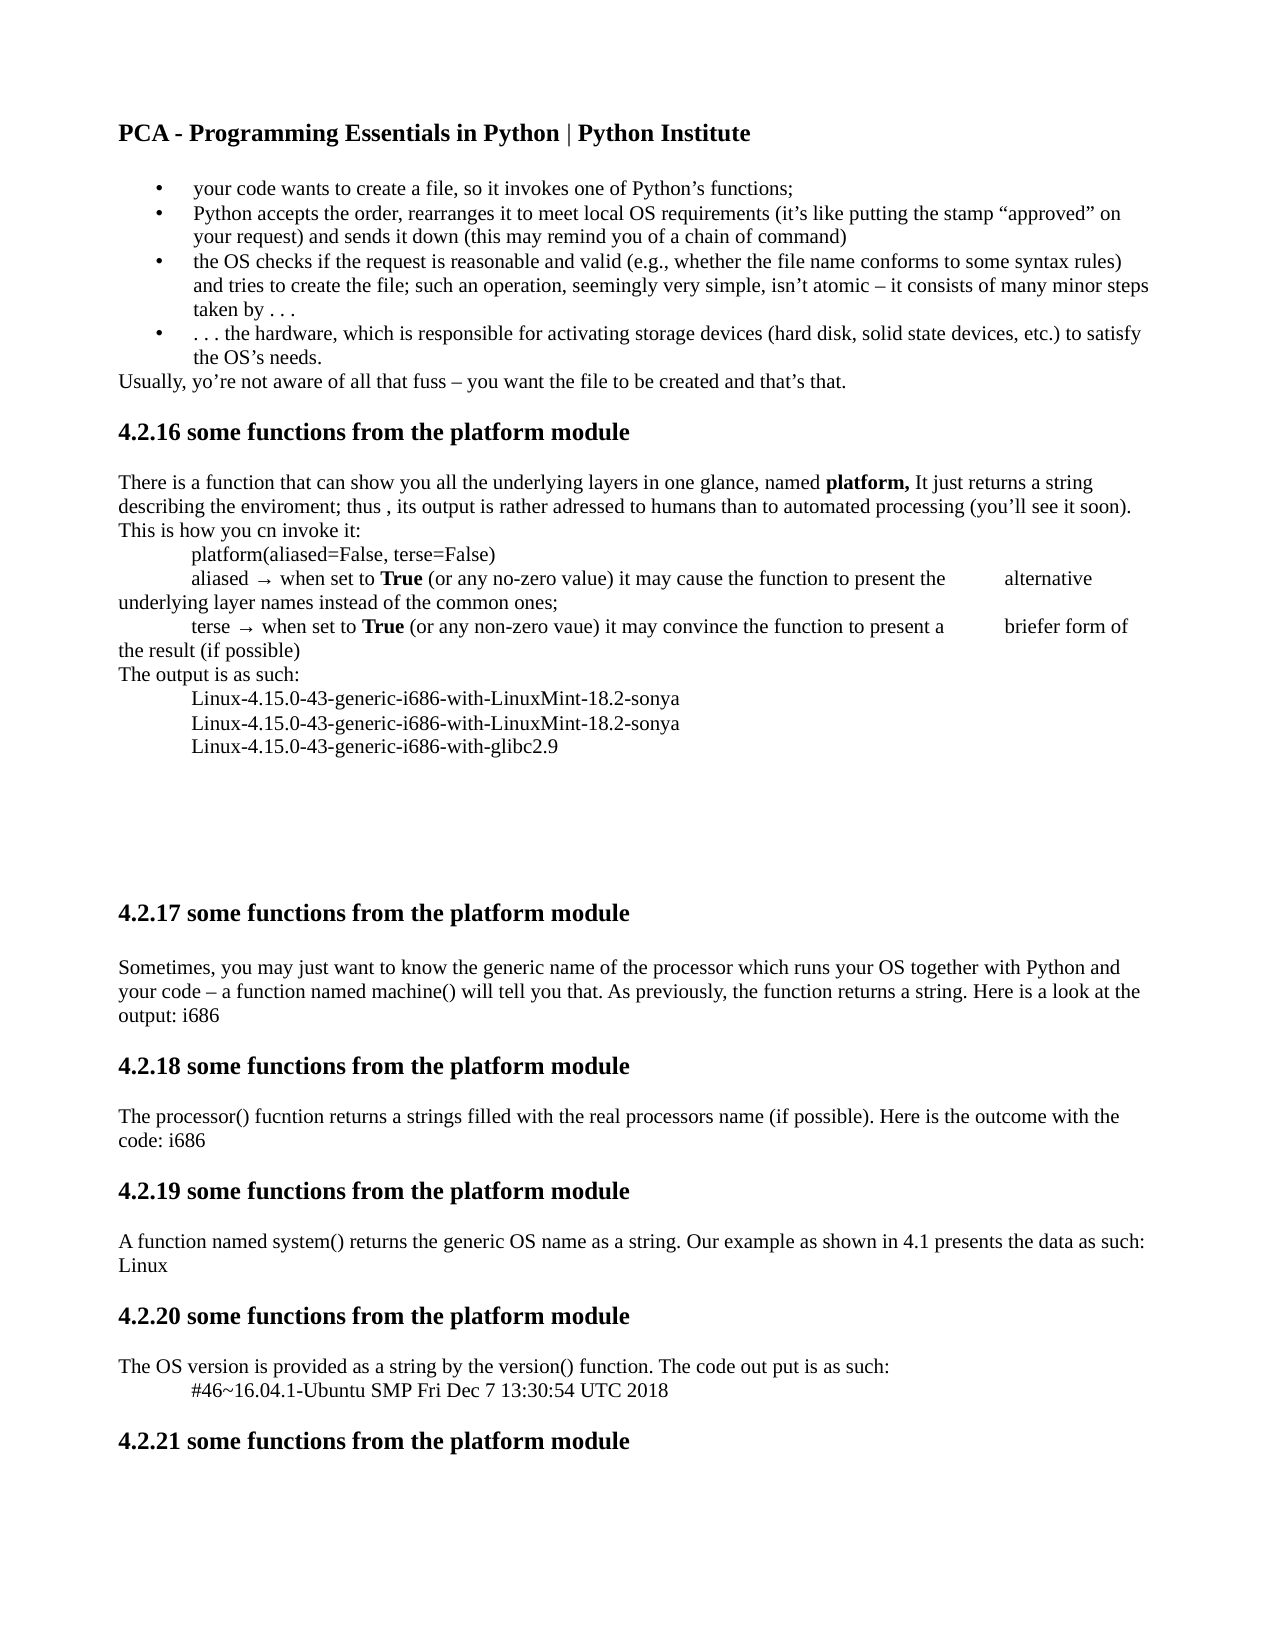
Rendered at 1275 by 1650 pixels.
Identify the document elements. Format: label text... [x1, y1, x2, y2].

text A function named system() returns the generic OS name as a string. Our example as shown in 4.1 presents the data as such: Linux [118, 1229, 1157, 1277]
text Linux-4.15.0-43-generic-i686-with-glibc2.9 [118, 734, 1157, 758]
list the OS checks if the request is reasonable and valid (e.g., whether the file name conforms to some syntax rules) and tries to create the file; such an operation, seemingly very simple, isn’t atomic – it consists of many minor steps taken by . . . [156, 248, 1157, 321]
list your code wants to create a file, so it invokes one of Python’s functions; [156, 176, 1157, 200]
text The processor() fucntion returns a strings filled with the real processors name (if possible). Here is the outcome with the code: i686 [118, 1104, 1157, 1152]
text #46~16.04.1-Ubuntu SMP Fri Dec 7 13:30:54 UTC 2018 [118, 1378, 1157, 1402]
list . . . the hardware, which is responsible for activating storage devices (hard disk, solid state devices, etc.) to satisfy the OS’s needs. [156, 321, 1157, 369]
text 4.2.20 some functions from the platform module [118, 1301, 1157, 1330]
text aliased → when set to True (or any no-zero value) it may cause the function to present the alternative underlying layer names instead of the common ones; [118, 566, 1157, 614]
text Sometimes, you may just want to know the generic name of the processor which runs your OS together with Python and your code – a function named machine() will tell you that. As previously, the function returns a string. Here is a look at the output: i686 [118, 955, 1157, 1027]
text Linux-4.15.0-43-generic-i686-with-LinuxMint-18.2-sonya [118, 686, 1157, 710]
text Usually, yo’re not aware of all that fuss – you want the file to be created and that’s that. [118, 369, 1157, 393]
text terse → when set to True (or any non-zero vaue) it may convince the function to present a briefer form of the result (if possible) [118, 614, 1157, 662]
text 4.2.16 some functions from the platform module [118, 417, 1157, 446]
text platform(aliased=False, terse=False) [118, 542, 1157, 566]
text The OS version is provided as a string by the version() function. The code out put is as such: [118, 1354, 1157, 1378]
text 4.2.21 some functions from the platform module [118, 1426, 1157, 1455]
text 4.2.18 some functions from the platform module [118, 1051, 1157, 1080]
text There is a function that can show you all the underlying layers in one glance, named platform, It just returns a string describing the enviroment; thus , its output is rather adressed to humans than to automated processing (you’ll see it soon). This is how you cn invoke it: [118, 470, 1157, 542]
text 4.2.19 some functions from the platform module [118, 1176, 1157, 1205]
text Linux-4.15.0-43-generic-i686-with-LinuxMint-18.2-sonya [118, 710, 1157, 734]
list Python accepts the order, rearranges it to meet local OS requirements (it’s like putting the stamp “approved” on your request) and sends it down (this may remind you of a chain of command) [156, 200, 1157, 248]
text The output is as such: [118, 662, 1157, 686]
text 4.2.17 some functions from the platform module [118, 898, 1157, 926]
